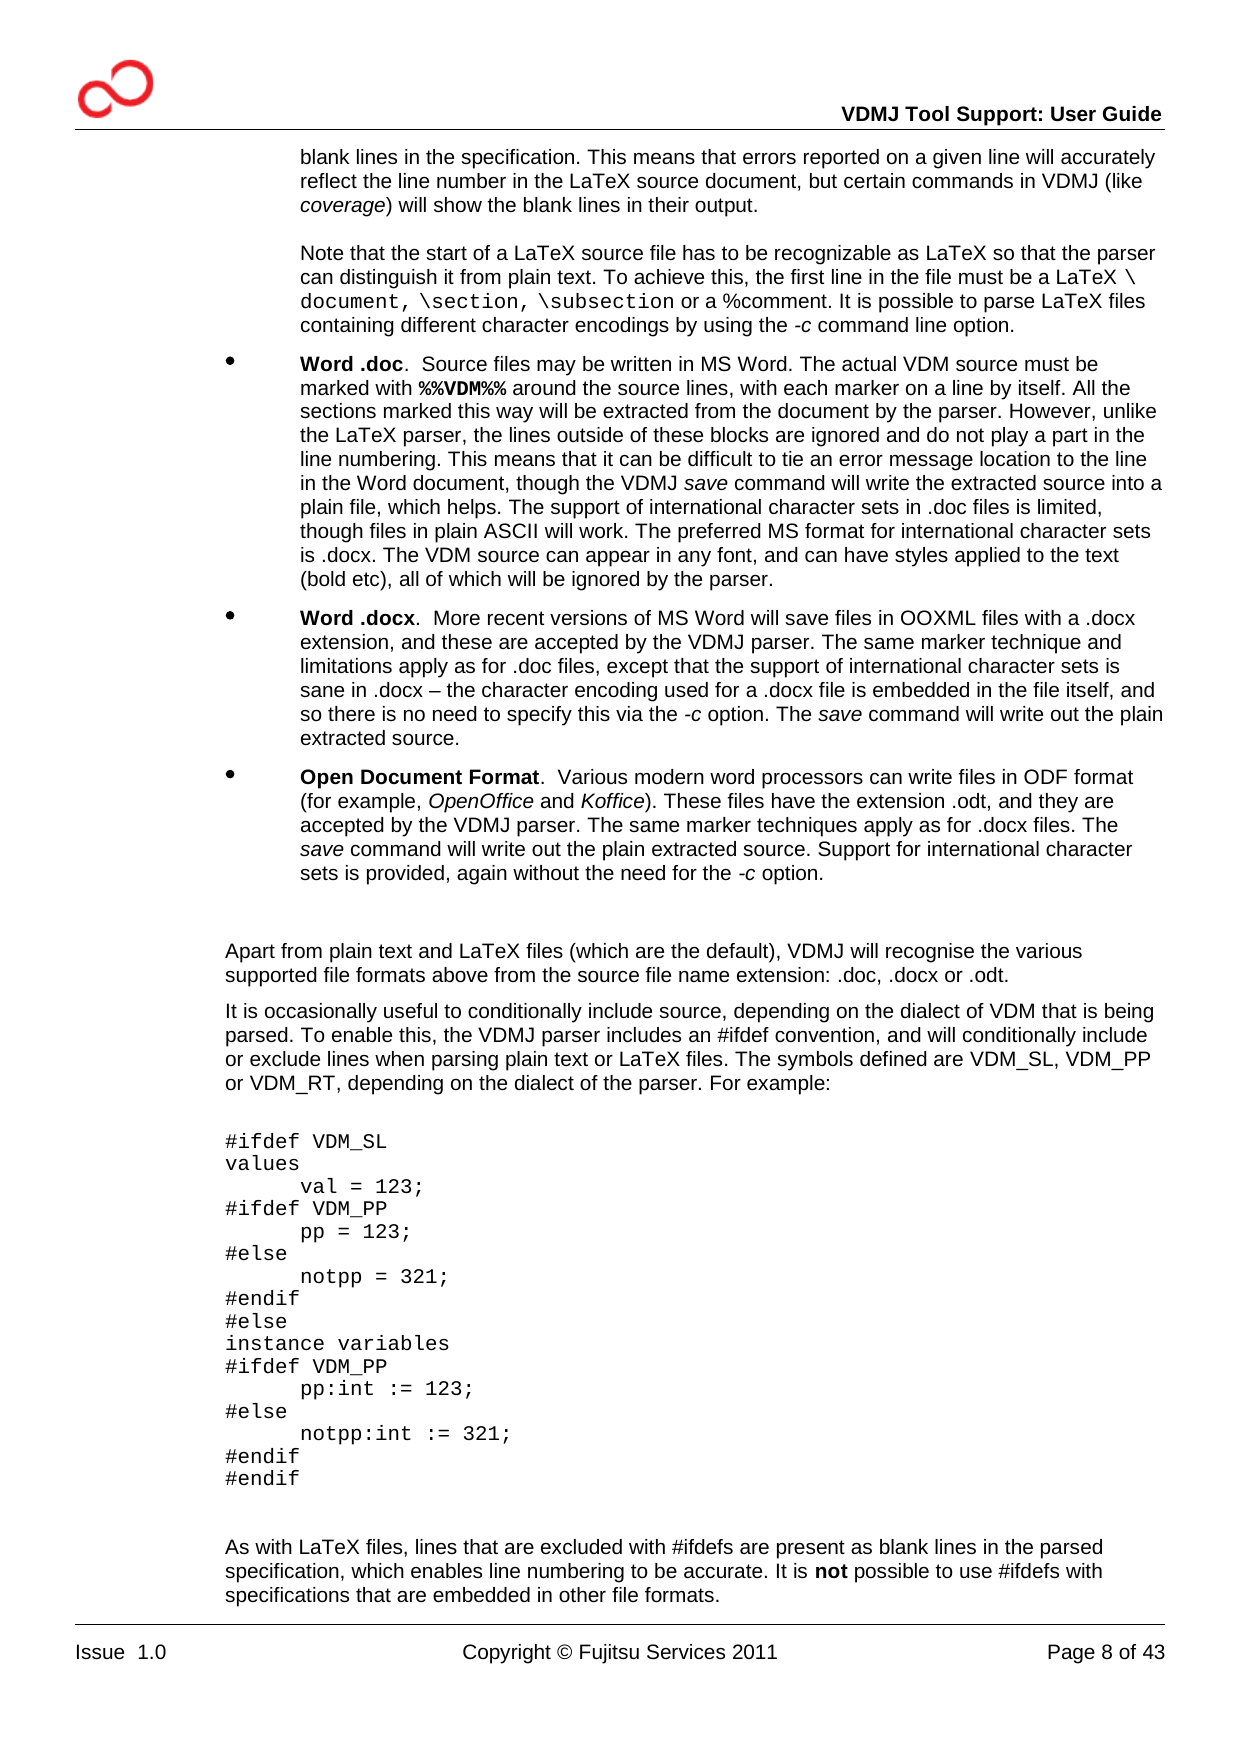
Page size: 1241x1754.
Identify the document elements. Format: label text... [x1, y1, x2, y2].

text #endif [225, 1288, 1165, 1310]
text #ifdef VDM_PP [225, 1198, 1165, 1220]
list Word .docx. More recent versions of MS Word will save files in OOXML files with a .docx extension, and these are accepted by the VDMJ parser. The same marker technique and limitations apply as for .doc files, except that the support of international character sets is sane in .docx – the character encoding used for a .docx file is embedded in the file itself, and so there is no need to specify this via the -c option. The save command will write out the plain extracted source. [225, 606, 1165, 750]
text pp = 123; [225, 1220, 1165, 1243]
text #else [225, 1400, 1165, 1423]
text notpp = 321; [225, 1265, 1165, 1288]
text #else [225, 1243, 1165, 1265]
text #ifdef VDM_SL [225, 1130, 1165, 1153]
text #ifdef VDM_PP [225, 1355, 1165, 1378]
list Open Document Format. Various modern word processors can write files in ODF format (for example, OpenOffice and Koffice). These files have the extension .odt, and they are accepted by the VDMJ parser. The same marker techniques apply as for .docx files. The save command will write out the plain extracted source. Support for international character sets is provided, again without the need for the -c option. [225, 765, 1165, 885]
picture [78, 52, 153, 128]
list Word .doc. Source files may be written in MS Word. The actual VDM source must be marked with %%VDM%% around the source lines, with each marker on a line by itself. All the sections marked this way will be extracted from the document by the parser. However, unlike the LaTeX parser, the lines outside of these blocks are ignored and do not play a part in the line numbering. This means that it can be difficult to tie an error message location to the line in the Word document, though the VDMJ save command will write the extracted source into a plain file, which helps. The support of international character sets in .doc files is limited, though files in plain ASCII will work. The preferred MS format for international character sets is .docx. The VDM source can appear in any font, and can have styles applied to the text (bold etc), all of which will be ignored by the parser. [225, 352, 1165, 591]
text As with LaTeX files, lines that are excluded with #ifdefs are present as blank lines in the parsed specification, which enables line numbering to be accurate. It is not possible to use #ifdefs with specifications that are embedded in other file formats. [225, 1535, 1165, 1607]
text instance variables [225, 1333, 1165, 1355]
text values [225, 1153, 1165, 1175]
text notpp:int := 321; [225, 1423, 1165, 1445]
text #else [225, 1310, 1165, 1333]
text #endif [225, 1445, 1165, 1468]
list blank lines in the specification. This means that errors reported on a given line will accurately reflect the line number in the LaTeX source document, but certain commands in VDMJ (like coverage) will show the blank lines in their output. Note that the start of a LaTeX source file has to be recognizable as LaTeX so that the parser can distinguish it from plain text. To achieve this, the first line in the file must be a LaTeX \document, \section, \subsection or a %comment. It is possible to parse LaTeX files containing different character encodings by using the -c command line option. [225, 145, 1165, 337]
text It is occasionally useful to conditionally include source, depending on the dialect of VDM that is being parsed. To enable this, the VDMJ parser includes an #ifdef convention, and will conditionally include or exclude lines when parsing plain text or LaTeX files. The symbols defined are VDM_SL, VDM_PP or VDM_RT, depending on the dialect of the parser. For example: [225, 999, 1165, 1095]
text pp:int := 123; [225, 1378, 1165, 1400]
text val = 123; [225, 1175, 1165, 1198]
text Apart from plain text and LaTeX files (which are the default), VDMJ will recognise the various supported file formats above from the source file name extension: .doc, .docx or .odt. [225, 939, 1165, 987]
text #endif [225, 1468, 1165, 1490]
